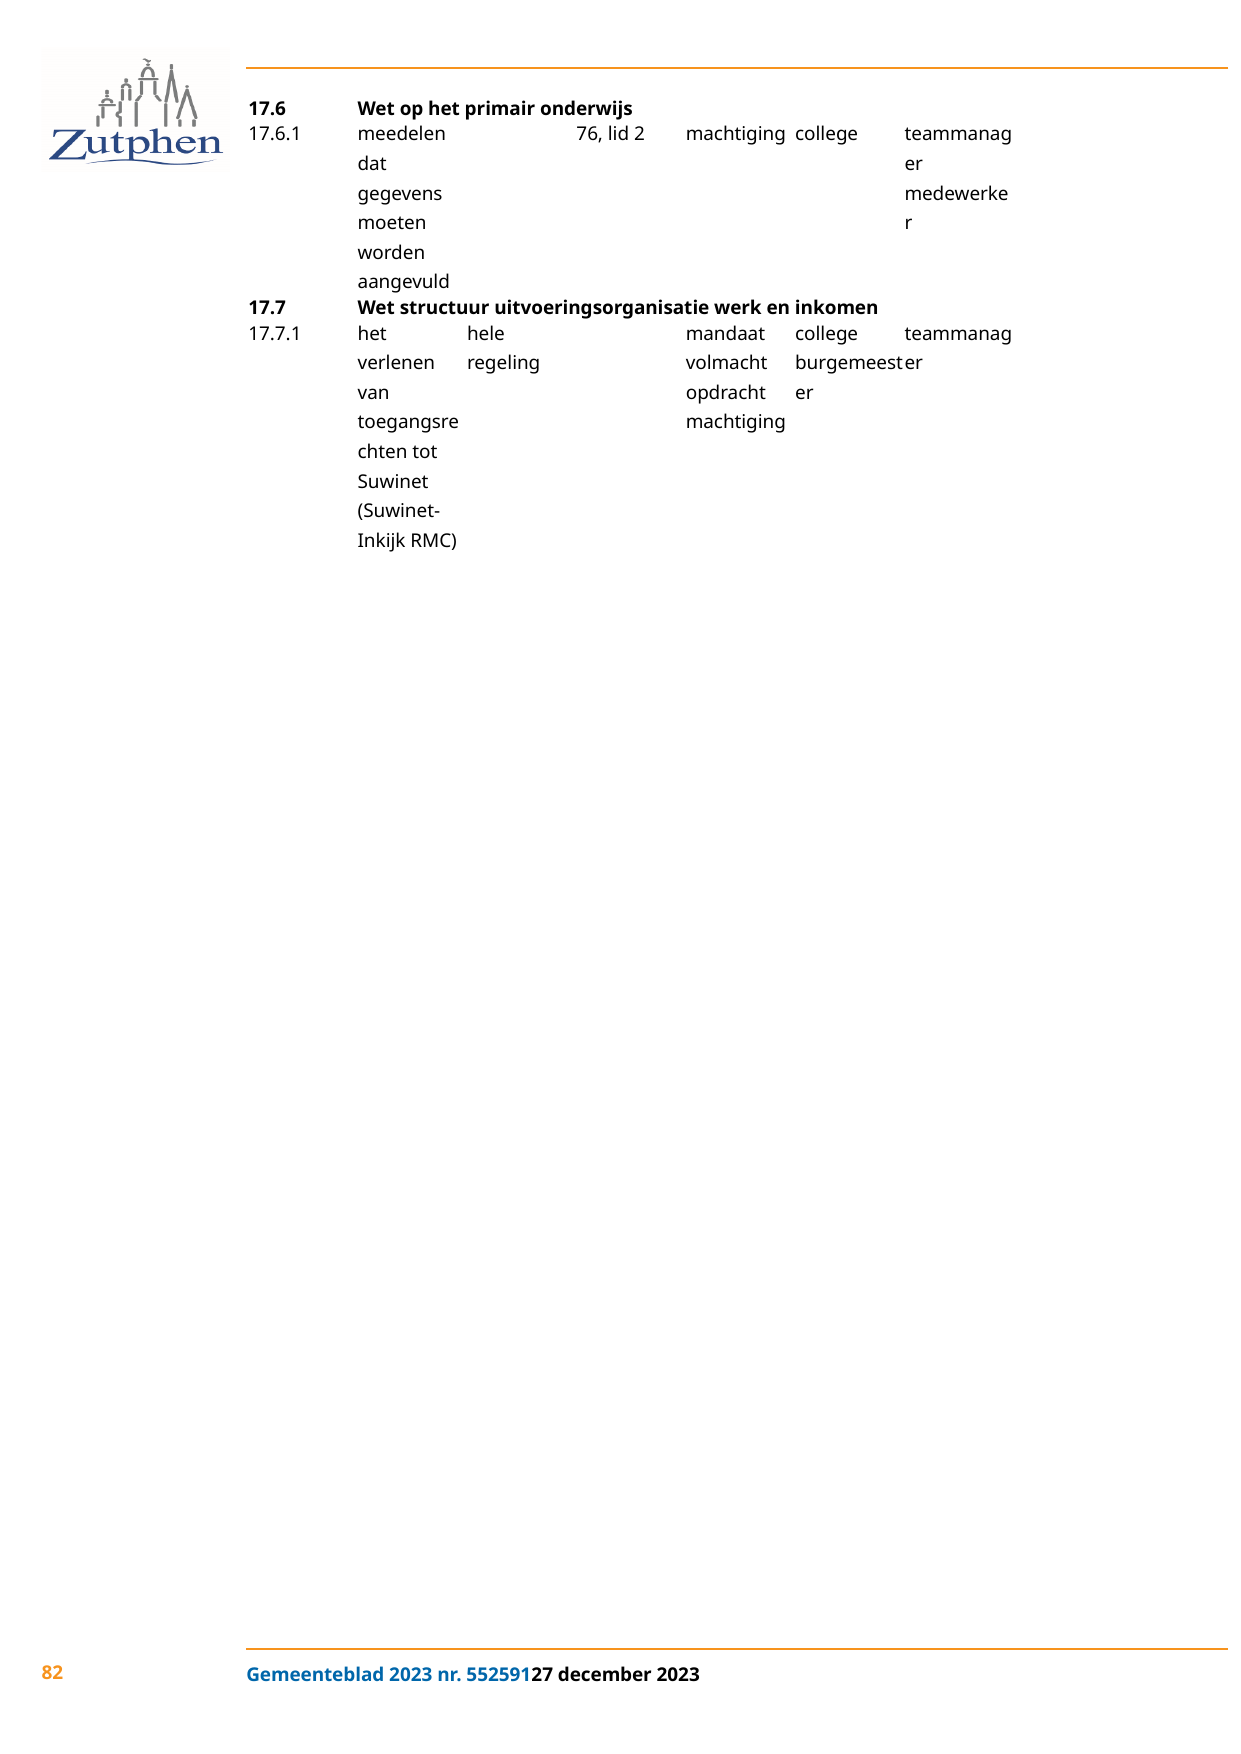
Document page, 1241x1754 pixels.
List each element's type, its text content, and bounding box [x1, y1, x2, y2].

table_cell [1014, 320, 1152, 553]
table_cell 17.7 [248, 294, 357, 320]
table_cell 17.6 [248, 95, 357, 121]
table_cell 17.6.1 [248, 121, 357, 294]
table_cell Wet structuur uitvoeringsorganisatie werk en inkomen [358, 294, 1152, 320]
table_cell machtiging [686, 121, 795, 294]
table_cell [467, 121, 576, 294]
table_cell 17.7.1 [248, 320, 357, 553]
table_cell Wet op het primair onderwijs [358, 95, 1152, 121]
table_cell college [795, 121, 904, 294]
table_cell teammanager [904, 320, 1014, 553]
picture [41, 47, 231, 172]
table_cell teammanager medewerker [904, 121, 1014, 294]
table_cell [576, 320, 686, 553]
table_cell het verlenen van toegangsrechten tot Suwinet (Suwinet-Inkijk RMC) [358, 320, 467, 553]
table_cell mandaat volmacht opdracht machtiging [686, 320, 795, 553]
table_cell college burgemeester [795, 320, 904, 553]
table_cell meedelen dat gegevens moeten worden aangevuld [358, 121, 467, 294]
table_cell hele regeling [467, 320, 576, 553]
table_cell 76, lid 2 [576, 121, 686, 294]
table_cell [1014, 121, 1152, 294]
